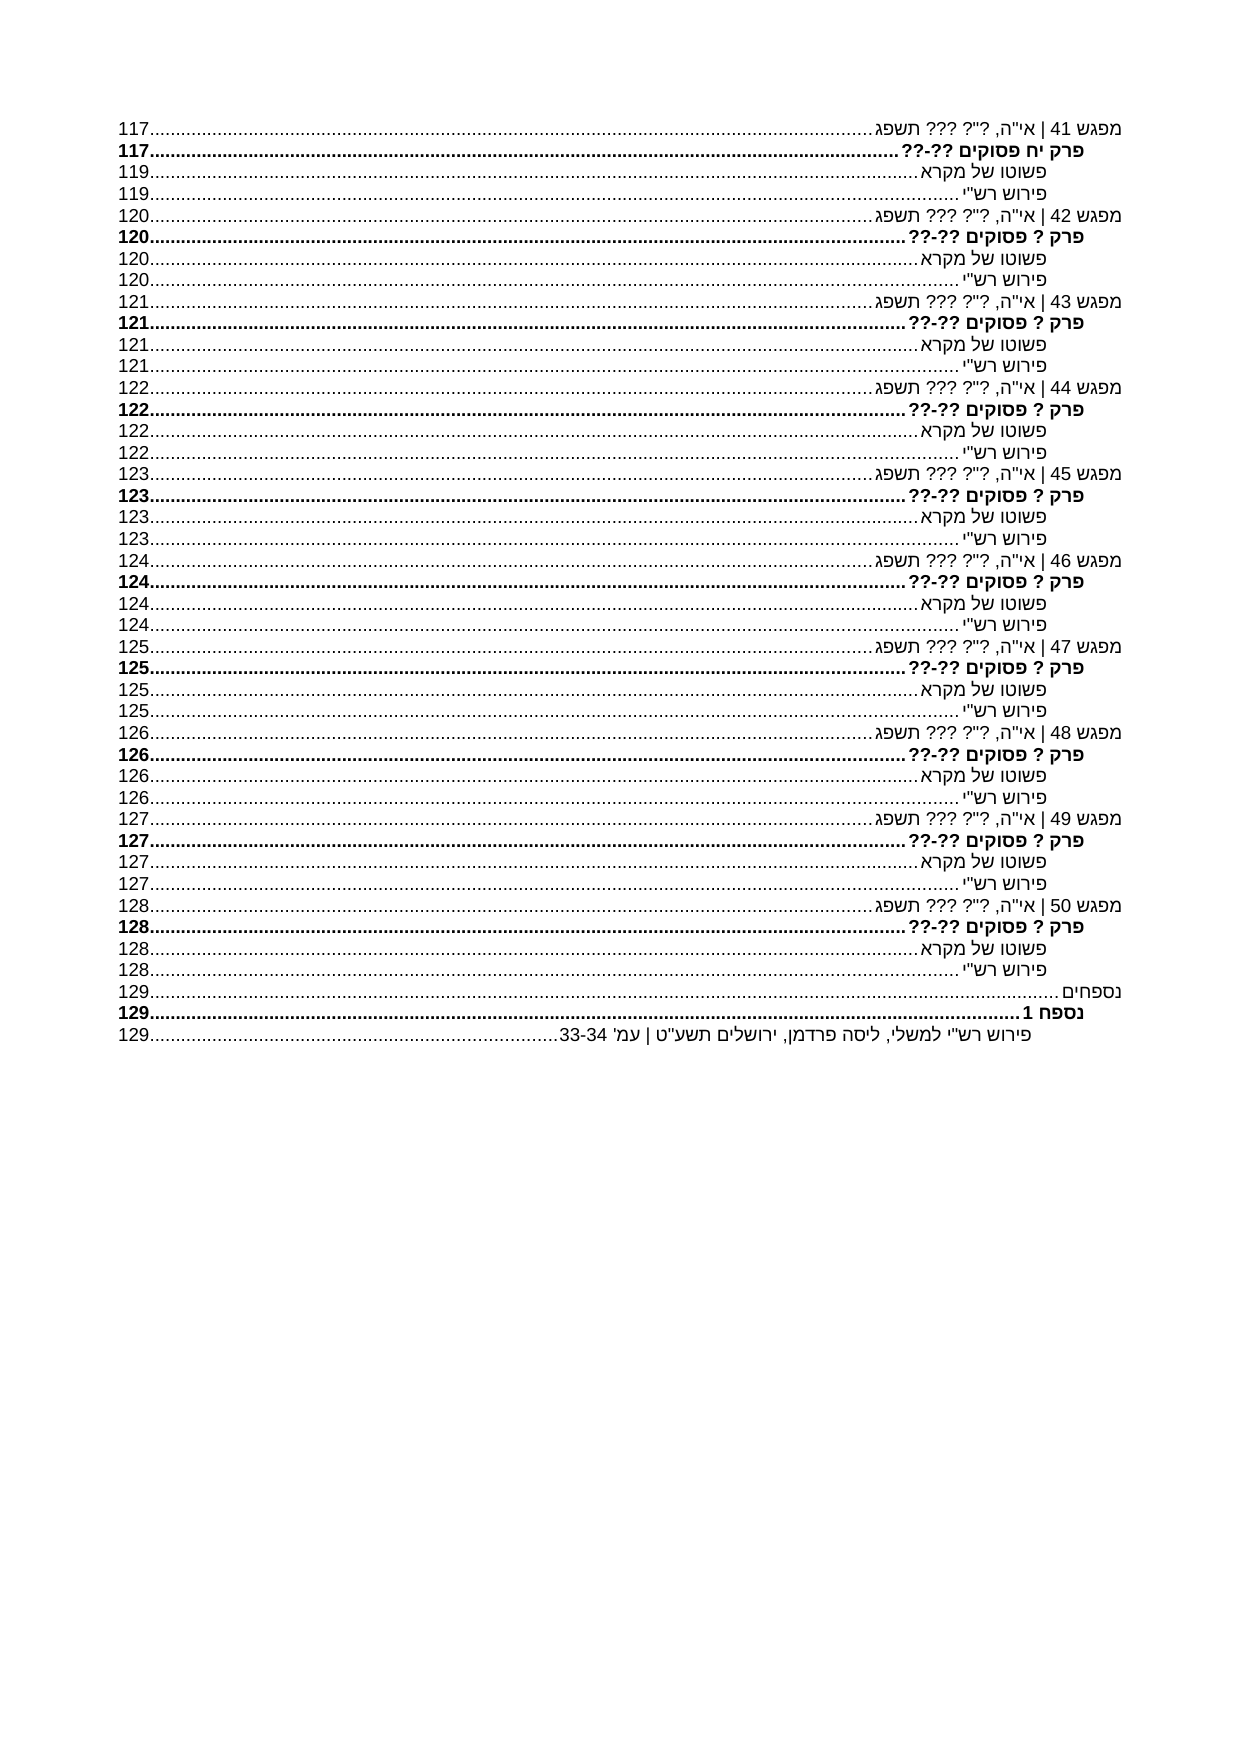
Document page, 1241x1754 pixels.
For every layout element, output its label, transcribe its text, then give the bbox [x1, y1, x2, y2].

text פרק ? פסוקים ??-?? 124 [118, 571, 1084, 592]
text מפגש 50 | אי"ה, ?"? ??? תשפג 128 [118, 894, 1122, 916]
text פירוש רש"י 124 [118, 614, 1047, 636]
text פרק ? פסוקים ??-?? 120 [118, 226, 1084, 247]
text מפגש 42 | אי"ה, ?"? ??? תשפג 120 [118, 204, 1122, 226]
text פרק ? פסוקים ??-?? 125 [118, 657, 1084, 679]
text פירוש רש"י 128 [118, 959, 1047, 981]
text נספחים 129 [118, 981, 1122, 1002]
text פירוש רש"י 126 [118, 787, 1047, 808]
text פירוש רש"י 122 [118, 442, 1047, 463]
text פירוש רש"י 123 [118, 528, 1047, 549]
text פשוטו של מקרא 121 [118, 334, 1047, 355]
text נספח 1 129 [118, 1002, 1084, 1024]
text פרק ? פסוקים ??-?? 122 [118, 398, 1084, 420]
text פשוטו של מקרא 128 [118, 937, 1047, 959]
text מפגש 44 | אי"ה, ?"? ??? תשפג 122 [118, 377, 1122, 398]
text פרק ? פסוקים ??-?? 123 [118, 485, 1084, 506]
text פשוטו של מקרא 123 [118, 506, 1047, 528]
text פשוטו של מקרא 124 [118, 592, 1047, 614]
text פשוטו של מקרא 119 [118, 161, 1047, 183]
text פירוש רש"י למשלי, ליסה פרדמן, ירושלים תשע"ט | עמ' 33-34 129 [118, 1024, 1032, 1045]
text מפגש 48 | אי"ה, ?"? ??? תשפג 126 [118, 722, 1122, 743]
text פרק ? פסוקים ??-?? 121 [118, 312, 1084, 334]
text פרק יח פסוקים ??-?? 117 [118, 140, 1084, 161]
text פשוטו של מקרא 122 [118, 420, 1047, 442]
text פשוטו של מקרא 120 [118, 247, 1047, 269]
text פשוטו של מקרא 125 [118, 679, 1047, 700]
text מפגש 41 | אי"ה, ?"? ??? תשפג 117 [118, 118, 1122, 140]
text מפגש 46 | אי"ה, ?"? ??? תשפג 124 [118, 549, 1122, 571]
text מפגש 47 | אי"ה, ?"? ??? תשפג 125 [118, 636, 1122, 657]
text פירוש רש"י 125 [118, 700, 1047, 722]
text מפגש 43 | אי"ה, ?"? ??? תשפג 121 [118, 291, 1122, 312]
text פשוטו של מקרא 126 [118, 765, 1047, 787]
text פרק ? פסוקים ??-?? 127 [118, 830, 1084, 851]
text פירוש רש"י 121 [118, 355, 1047, 377]
text פרק ? פסוקים ??-?? 126 [118, 743, 1084, 765]
text מפגש 49 | אי"ה, ?"? ??? תשפג 127 [118, 808, 1122, 830]
text פירוש רש"י 120 [118, 269, 1047, 291]
text פשוטו של מקרא 127 [118, 851, 1047, 873]
text פירוש רש"י 119 [118, 183, 1047, 204]
text פרק ? פסוקים ??-?? 128 [118, 916, 1084, 937]
text פירוש רש"י 127 [118, 873, 1047, 894]
text מפגש 45 | אי"ה, ?"? ??? תשפג 123 [118, 463, 1122, 485]
